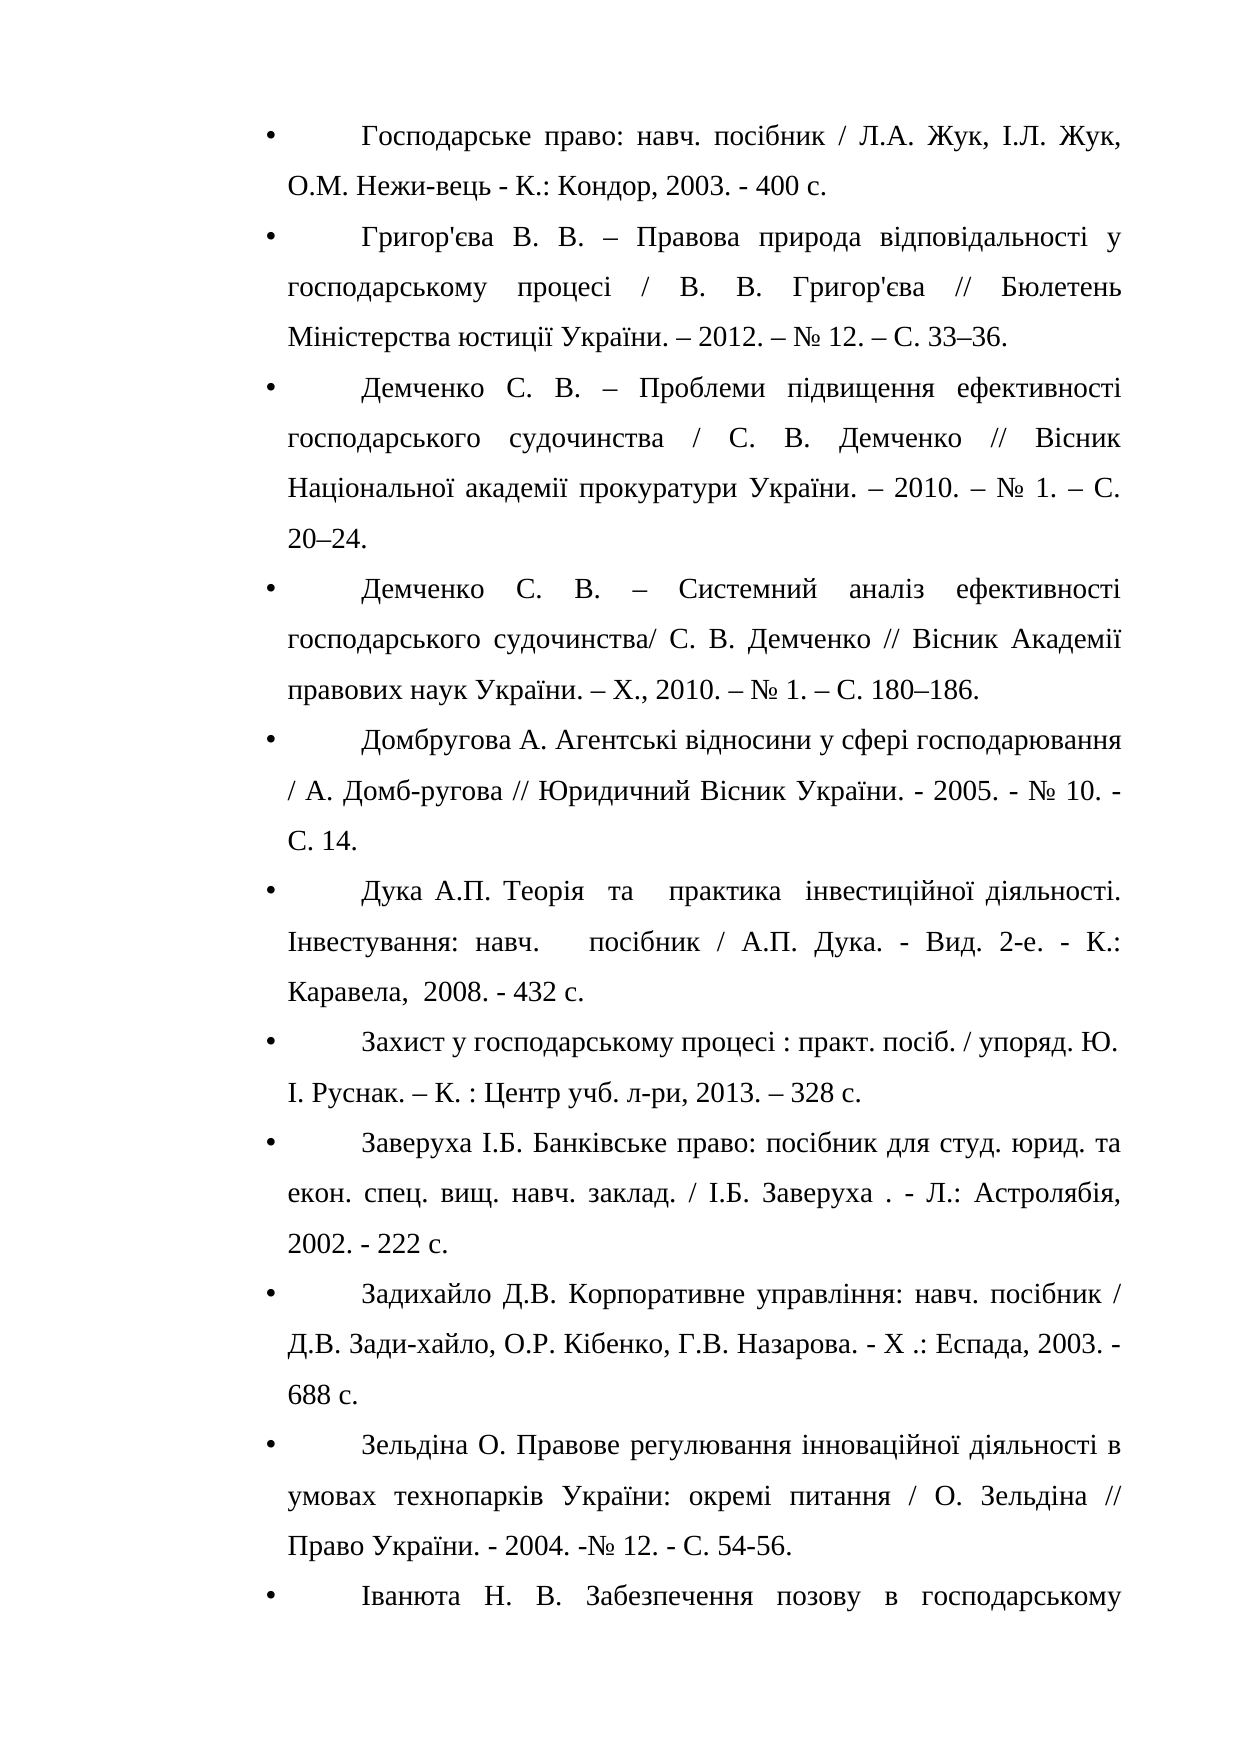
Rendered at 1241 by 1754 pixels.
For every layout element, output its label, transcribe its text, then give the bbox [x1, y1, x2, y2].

list Захист у господарському процесі : практ. посіб. / упоряд. Ю. І. Руснак. – К. : Центр учб. л-ри, 2013. – 328 с. [192, 1024, 1122, 1108]
list Господарське право: навч. посібник / Л.А. Жук, І.Л. Жук, О.М. Нежи-вець - К.: Кондор, 2003. - 400 с. [192, 118, 1122, 202]
list Григор'єва В. В. – Правова природа відповідальності у господарському процесі / В. В. Григор'єва // Бюлетень Міністерства юстиції України. – 2012. – № 12. – С. 33–36. [192, 219, 1122, 353]
list Демченко С. В. – Системний аналіз ефективності господарського судочинства/ С. В. Демченко // Вісник Академії правових наук України. – Х., 2010. – № 1. – С. 180–186. [192, 571, 1122, 706]
list Зельдіна О. Правове регулювання інноваційної діяльності в умовах технопарків України: окремі питання / О. Зельдіна // Право України. - 2004. -№ 12. - С. 54-56. [192, 1427, 1122, 1561]
list Заверуха І.Б. Банківське право: посібник для студ. юрид. та екон. спец. вищ. навч. заклад. / І.Б. Заверуха . - Л.: Астролябія, 2002. - 222 с. [192, 1125, 1122, 1259]
list Дука А.П. Теорія та практика інвестиційної діяльності. Інвестування: навч. посібник / А.П. Дука. - Вид. 2-е. - К.: Каравела, 2008. - 432 с. [192, 873, 1122, 1008]
list Демченко С. В. – Проблеми підвищення ефективності господарського судочинства / С. В. Демченко // Вісник Національної академії прокуратури України. – 2010. – № 1. – С. 20–24. [192, 370, 1122, 554]
list Іванюта Н. В. Забезпечення позову в господарському [192, 1578, 1122, 1612]
list Домбругова А. Агентські відносини у сфері господарювання / А. Домб-ругова // Юридичний Вісник України. - 2005. - № 10. - С. 14. [192, 722, 1122, 857]
list Задихайло Д.В. Корпоративне управління: навч. посібник / Д.В. Зади-хайло, О.Р. Кібенко, Г.В. Назарова. - X .: Еспада, 2003. - 688 с. [192, 1276, 1122, 1410]
